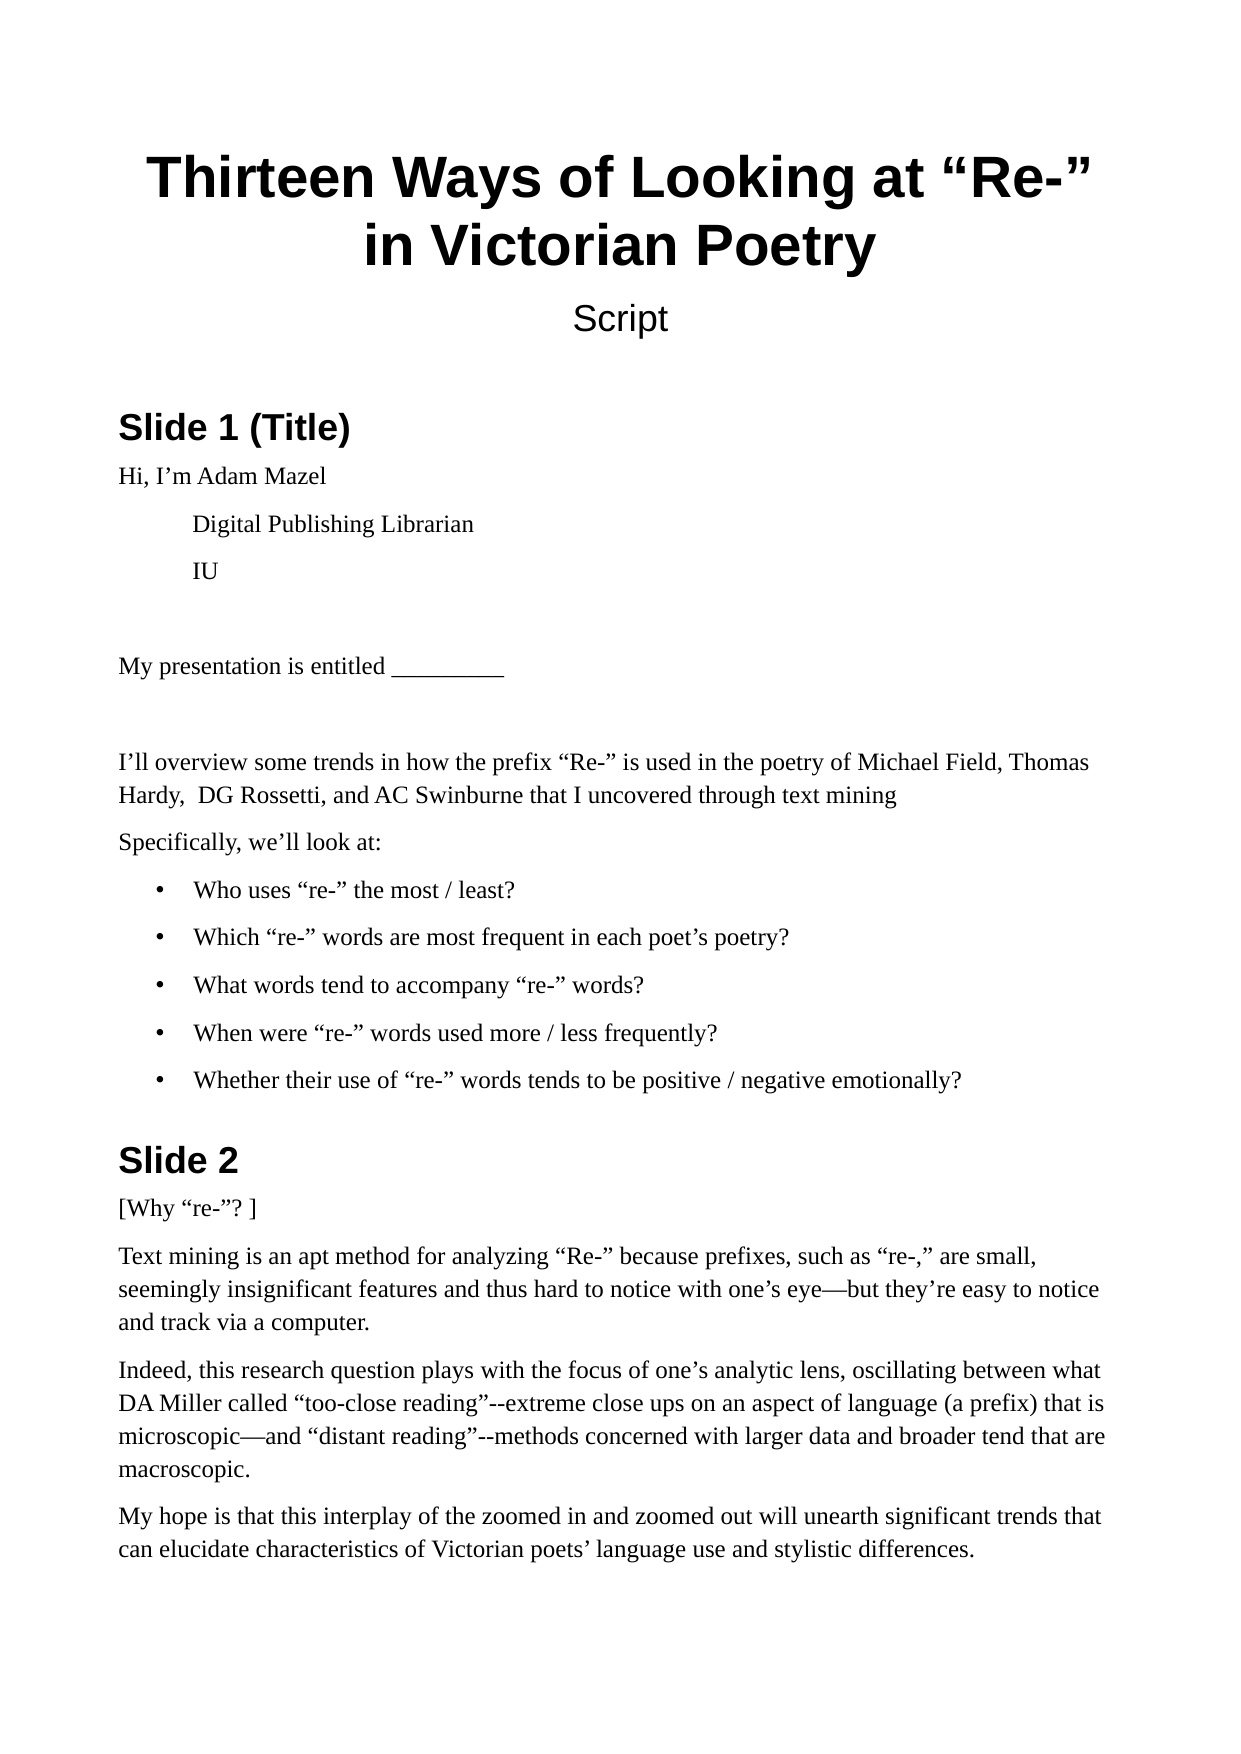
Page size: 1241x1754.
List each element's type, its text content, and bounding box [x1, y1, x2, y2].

subtitle Slide 2 [118, 1138, 1122, 1181]
list Which “re-” words are most frequent in each poet’s poetry? [156, 922, 1122, 951]
title Thirteen Ways of Looking at “Re-” in Victorian Poetry [118, 143, 1122, 277]
text Specifically, we’ll look at: [118, 827, 1122, 856]
text [Why “re-”? ] [118, 1193, 1122, 1222]
text My hope is that this interplay of the zoomed in and zoomed out will unearth significant trends that can elucidate characteristics of Victorian poets’ language use and stylistic differences. [118, 1501, 1122, 1563]
list Who uses “re-” the most / least? [156, 875, 1122, 904]
text Text mining is an apt method for analyzing “Re-” because prefixes, such as “re-,” are small, seemingly insignificant features and thus hard to notice with one’s eye—but they’re easy to notice and track via a computer. [118, 1241, 1122, 1336]
text Indeed, this research question plays with the focus of one’s analytic lens, oscillating between what DA Miller called “too-close reading”--extreme close ups on an aspect of language (a prefix) that is microscopic—and “distant reading”--methods concerned with larger data and broader tend that are macroscopic. [118, 1355, 1122, 1483]
subtitle Script [118, 296, 1122, 339]
text IU [118, 556, 1122, 585]
text I’ll overview some trends in how the prefix “Re-” is used in the poetry of Michael Field, Thomas Hardy, DG Rossetti, and AC Swinburne that I uncovered through text mining [118, 747, 1122, 808]
text Digital Publishing Librarian [118, 509, 1122, 537]
text Hi, I’m Adam Mazel [118, 461, 1122, 490]
list What words tend to accompany “re-” words? [156, 970, 1122, 999]
list Whether their use of “re-” words tends to be positive / negative emotionally? [156, 1065, 1122, 1094]
list When were “re-” words used more / less frequently? [156, 1018, 1122, 1046]
text My presentation is entitled _________ [118, 651, 1122, 680]
subtitle Slide 1 (Title) [118, 405, 1122, 448]
